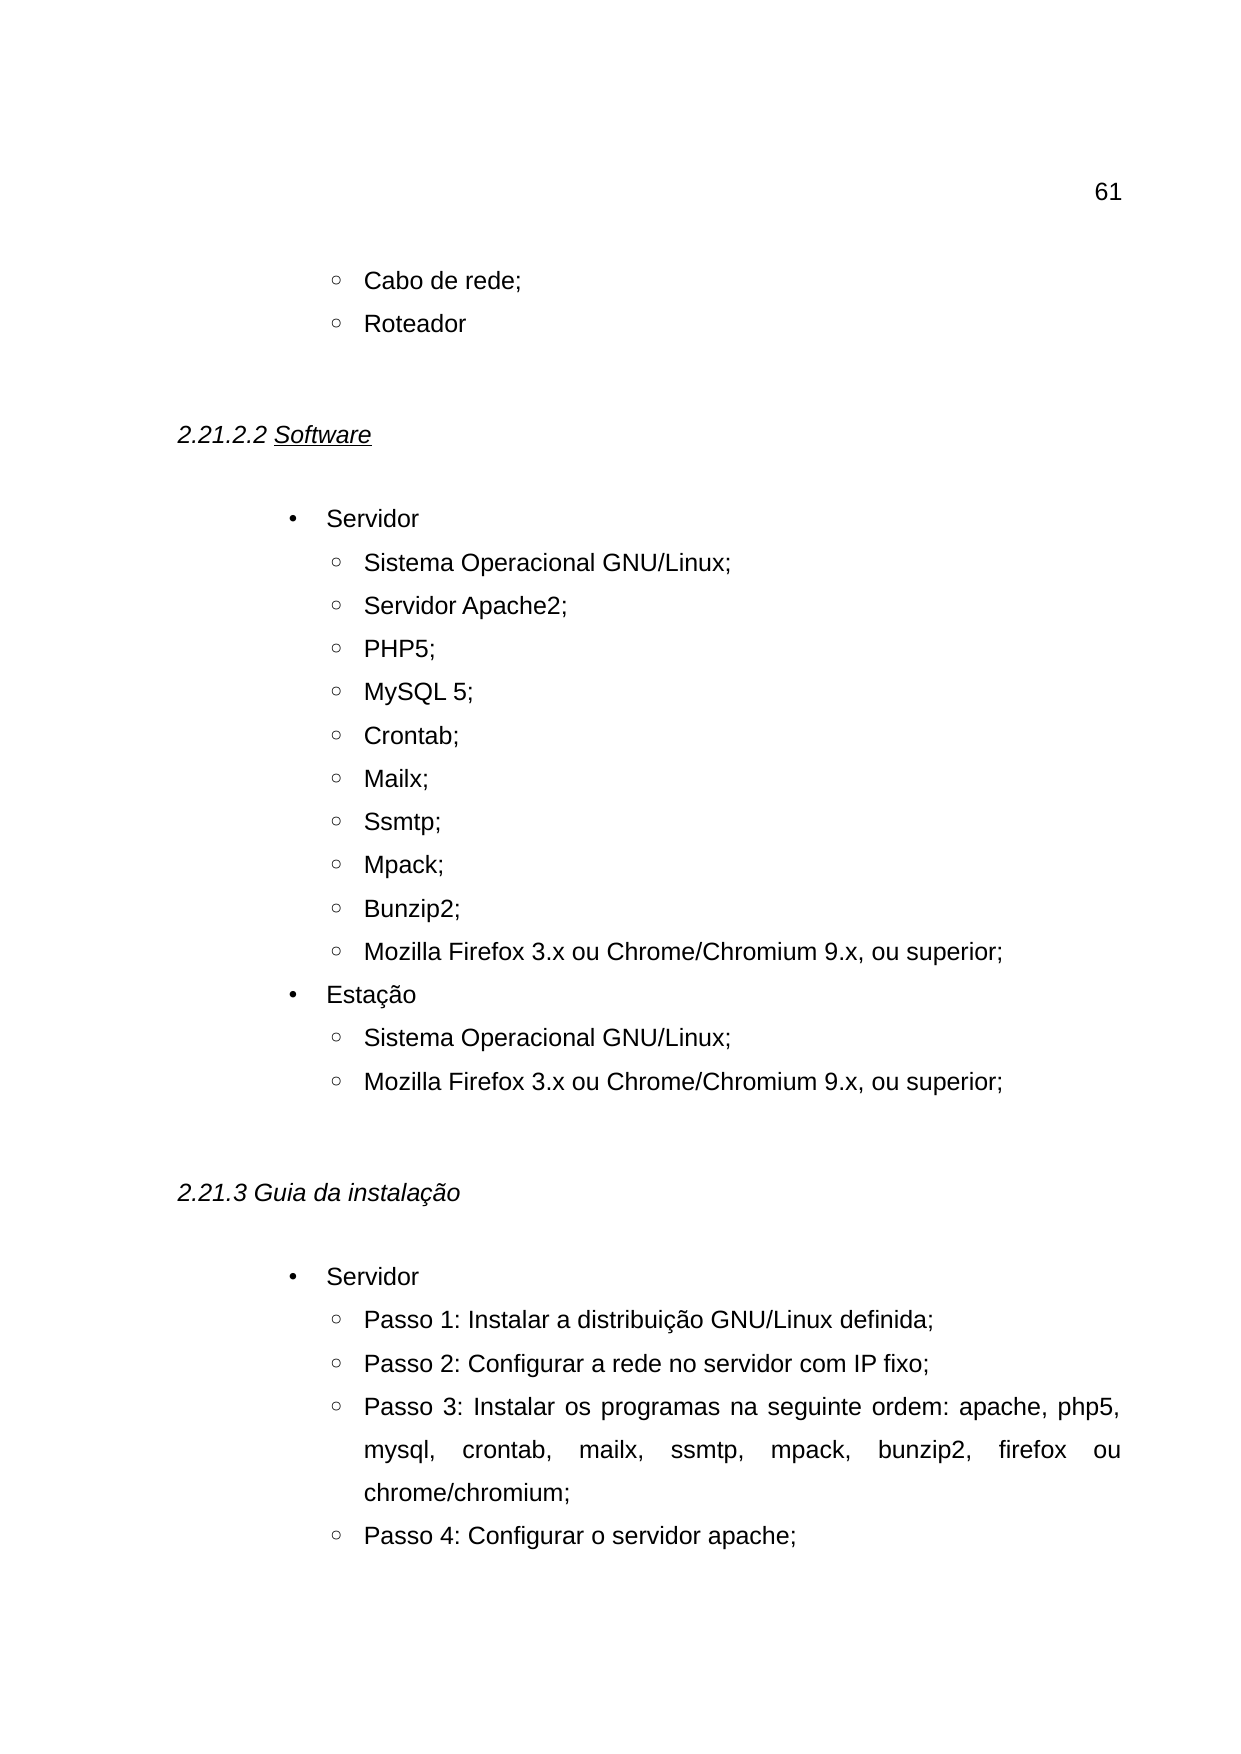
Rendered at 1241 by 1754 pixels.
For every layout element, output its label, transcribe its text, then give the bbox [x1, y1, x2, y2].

list Estação [288, 980, 1122, 1009]
list Passo 4: Configurar o servidor apache; [326, 1521, 1122, 1550]
list PHP5; [326, 634, 1122, 663]
list Passo 1: Instalar a distribuição GNU/Linux definida; [326, 1305, 1122, 1334]
list Crontab; [326, 721, 1122, 749]
list Passo 3: Instalar os programas na seguinte ordem: apache, php5, mysql, crontab, mailx, ssmtp, mpack, bunzip2, firefox ou chrome/chromium; [326, 1392, 1122, 1507]
list Sistema Operacional GNU/Linux; [326, 548, 1122, 577]
list Mozilla Firefox 3.x ou Chrome/Chromium 9.x, ou superior; [326, 1066, 1122, 1095]
list Mpack; [326, 850, 1122, 879]
list Passo 2: Configurar a rede no servidor com IP fixo; [326, 1349, 1122, 1377]
list MySQL 5; [326, 677, 1122, 706]
list Ssmtp; [326, 807, 1122, 836]
list Servidor Apache2; [326, 591, 1122, 620]
list Cabo de rede; [326, 266, 1122, 294]
list Servidor [288, 1262, 1122, 1291]
list Servidor [288, 504, 1122, 533]
list Bunzip2; [326, 893, 1122, 922]
subtitle 2.21.2.2 Software [177, 420, 1122, 449]
list Roteador [326, 309, 1122, 338]
list Sistema Operacional GNU/Linux; [326, 1023, 1122, 1052]
list Mozilla Firefox 3.x ou Chrome/Chromium 9.x, ou superior; [326, 937, 1122, 966]
list Mailx; [326, 764, 1122, 793]
subtitle 2.21.3 Guia da instalação [177, 1178, 1122, 1207]
